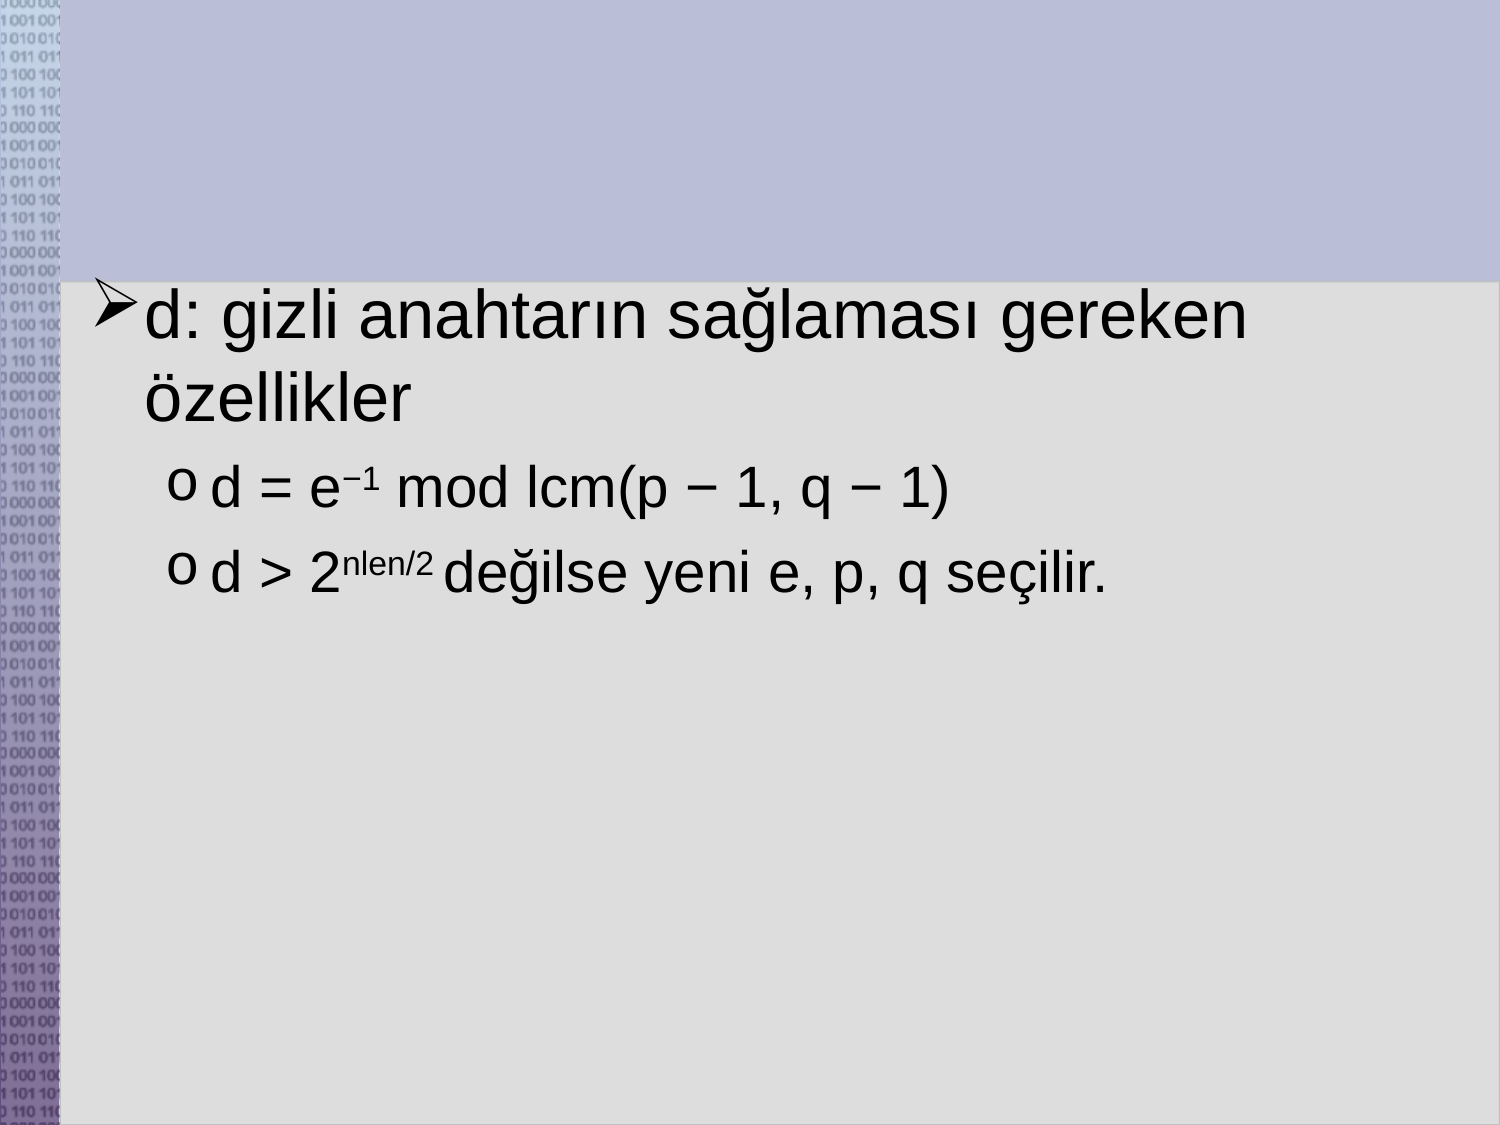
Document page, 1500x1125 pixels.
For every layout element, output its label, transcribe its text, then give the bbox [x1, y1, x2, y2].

picture [0, 0, 61, 1125]
list d: gizli anahtarın sağlaması gereken özellikler d = e−1 mod lcm(p − 1, q − 1) d > 2nlen/2 değilse yeni e, p, q seçilir. [75, 262, 1426, 1006]
